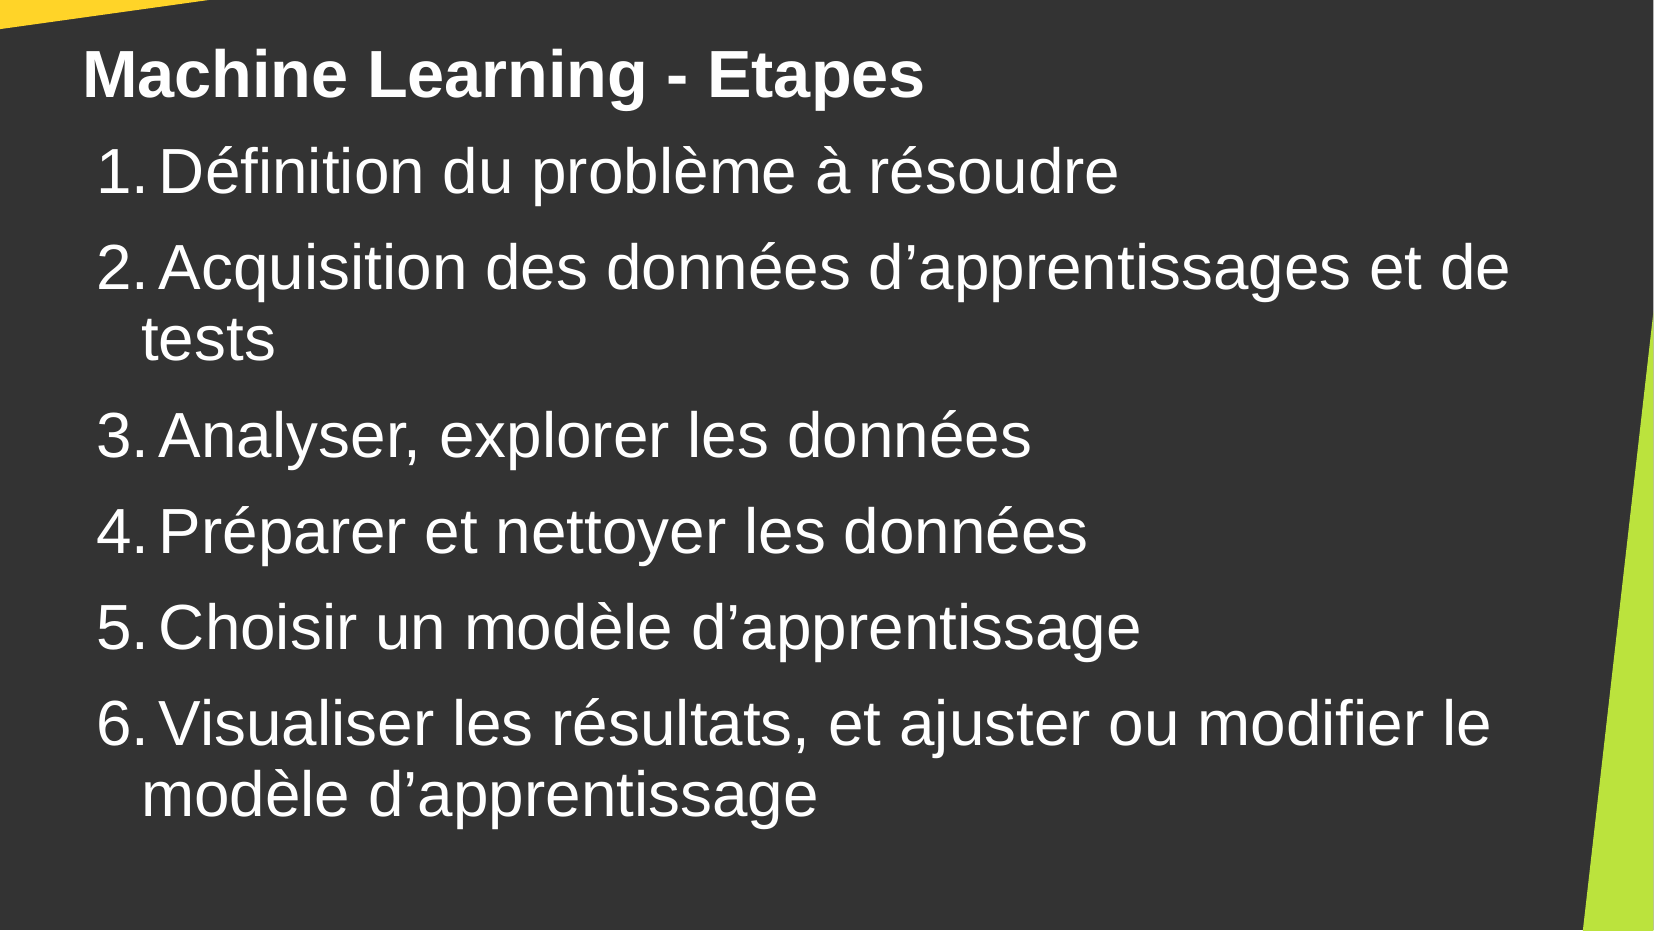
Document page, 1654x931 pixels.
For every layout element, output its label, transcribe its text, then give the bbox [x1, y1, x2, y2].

text_box [0, 0, 209, 30]
list Définition du problème à résoudre Acquisition des données d’apprentissages et de tests Analyser, explorer les données Préparer et nettoyer les données Choisir un modèle d’apprentissage Visualiser les résultats, et ajuster ou modifier le modèle d’apprentissage [80, 135, 1583, 839]
title Machine Learning - Etapes [82, 37, 1571, 115]
text_box [1582, 306, 1654, 931]
